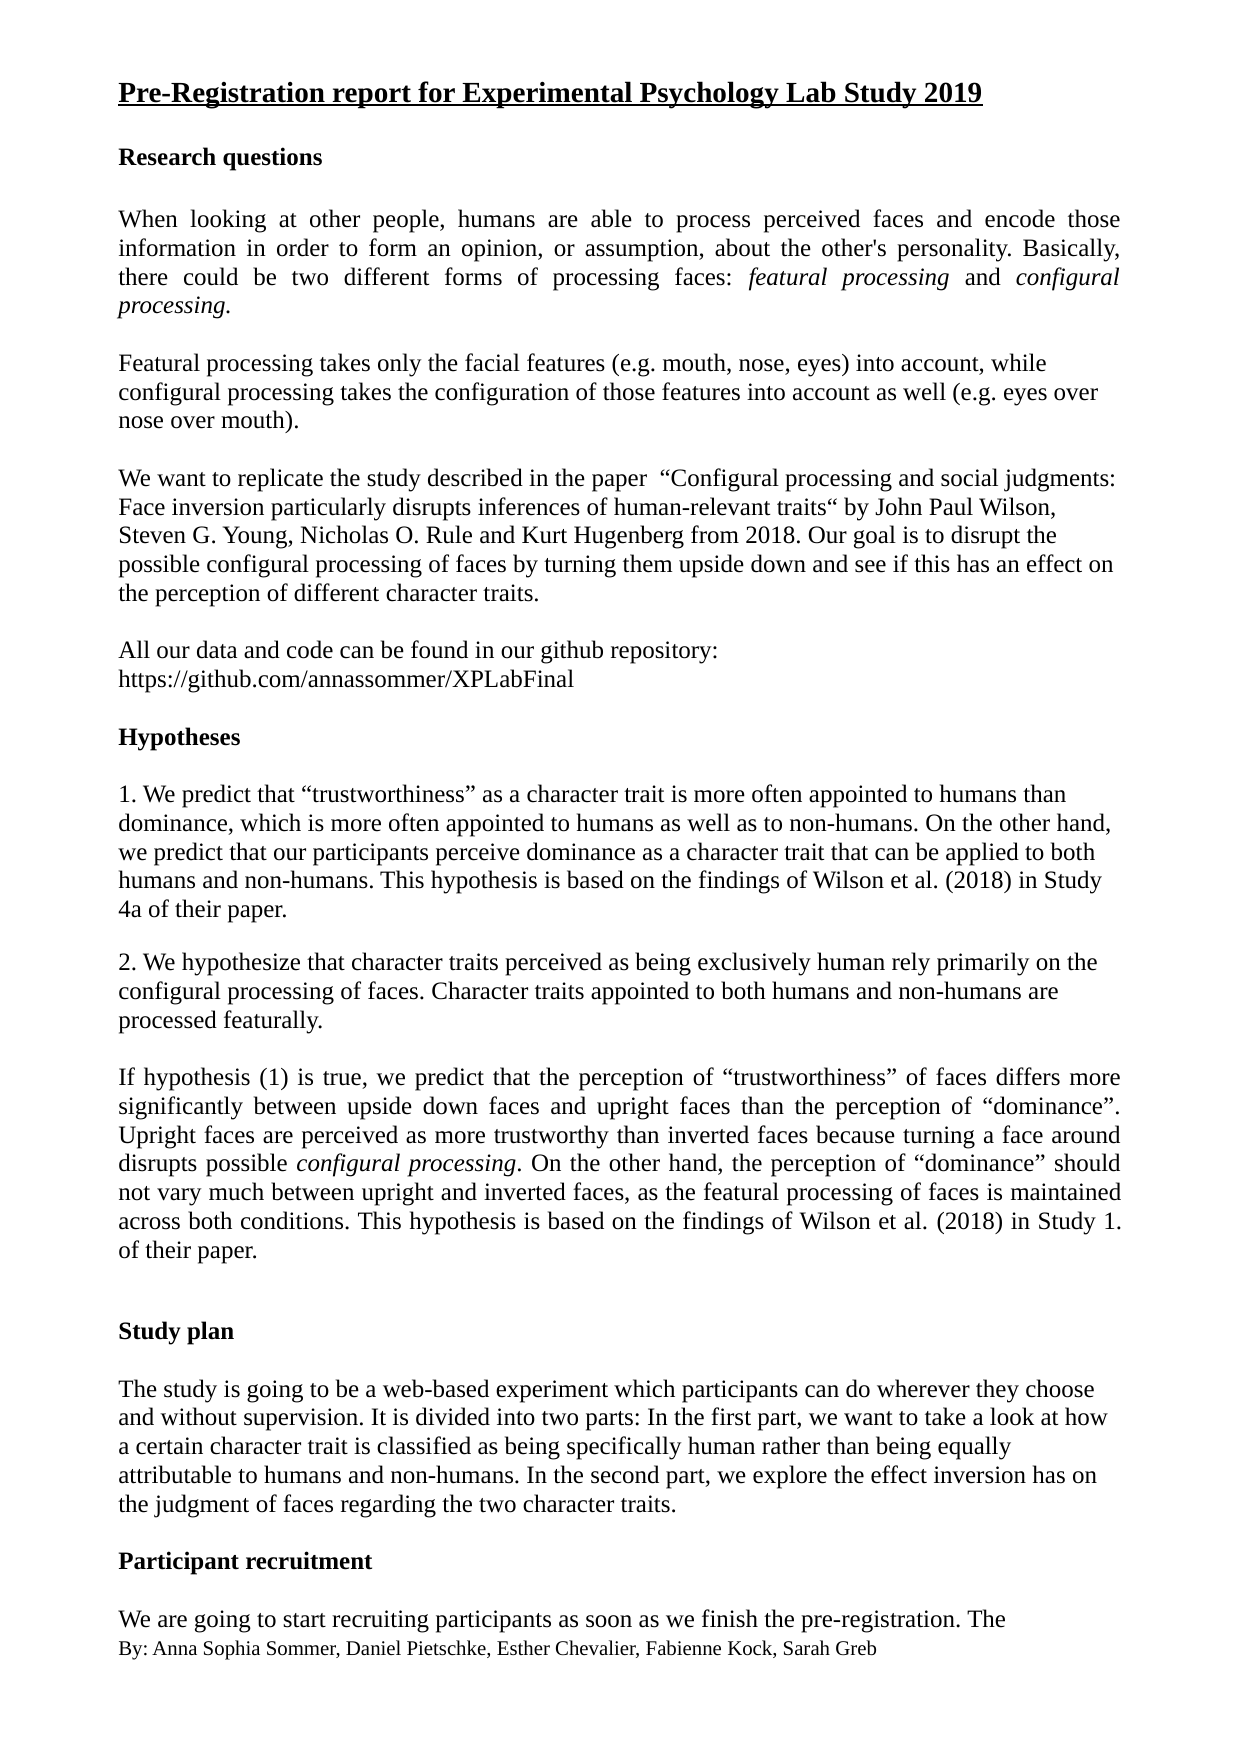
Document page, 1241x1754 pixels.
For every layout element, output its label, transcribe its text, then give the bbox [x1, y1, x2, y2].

text We are going to start recruiting participants as soon as we finish the pre-registration. The [118, 1604, 1122, 1632]
text 2. We hypothesize that character traits perceived as being exclusively human rely primarily on the configural processing of faces. Character traits appointed to both humans and non-humans are processed featurally. [118, 947, 1122, 1033]
text Research questions [118, 142, 1122, 171]
text When looking at other people, humans are able to process perceived faces and encode those information in order to form an opinion, or assumption, about the other's personality. Basically, there could be two different forms of processing faces: featural processing and configural processing. [118, 204, 1122, 319]
text Study plan [118, 1316, 1122, 1345]
text We want to replicate the study described in the paper “Configural processing and social judgments: Face inversion particularly disrupts inferences of human-relevant traits“ by John Paul Wilson, Steven G. Young, Nicholas O. Rule and Kurt Hugenberg from 2018. Our goal is to disrupt the possible configural processing of faces by turning them upside down and see if this has an effect on the perception of different character traits. [118, 463, 1122, 607]
text 1. We predict that “trustworthiness” as a character trait is more often appointed to humans than dominance, which is more often appointed to humans as well as to non-humans. On the other hand, we predict that our participants perceive dominance as a character trait that can be applied to both humans and non-humans. This hypothesis is based on the findings of Wilson et al. (2018) in Study 4a of their paper. [118, 779, 1122, 923]
text If hypothesis (1) is true, we predict that the perception of “trustworthiness” of faces differs more significantly between upside down faces and upright faces than the perception of “dominance”. Upright faces are perceived as more trustworthy than inverted faces because turning a face around disrupts possible configural processing. On the other hand, the perception of “dominance” should not vary much between upright and inverted faces, as the featural processing of faces is maintained across both conditions. This hypothesis is based on the findings of Wilson et al. (2018) in Study 1. of their paper. [118, 1062, 1122, 1263]
text https://github.com/annassommer/XPLabFinal [118, 664, 1122, 693]
text Hypotheses [118, 722, 1122, 751]
text All our data and code can be found in our github repository: [118, 636, 1122, 664]
text Featural processing takes only the facial features (e.g. mouth, nose, eyes) into account, while configural processing takes the configuration of those features into account as well (e.g. eyes over nose over mouth). [118, 348, 1122, 434]
text Participant recruitment [118, 1546, 1122, 1575]
text Pre-Registration report for Experimental Psychology Lab Study 2019 [118, 75, 1122, 108]
text The study is going to be a web-based experiment which participants can do wherever they choose and without supervision. It is divided into two parts: In the first part, we want to take a look at how a certain character trait is classified as being specifically human rather than being equally attributable to humans and non-humans. In the second part, we explore the effect inversion has on the judgment of faces regarding the two character traits. [118, 1374, 1122, 1517]
